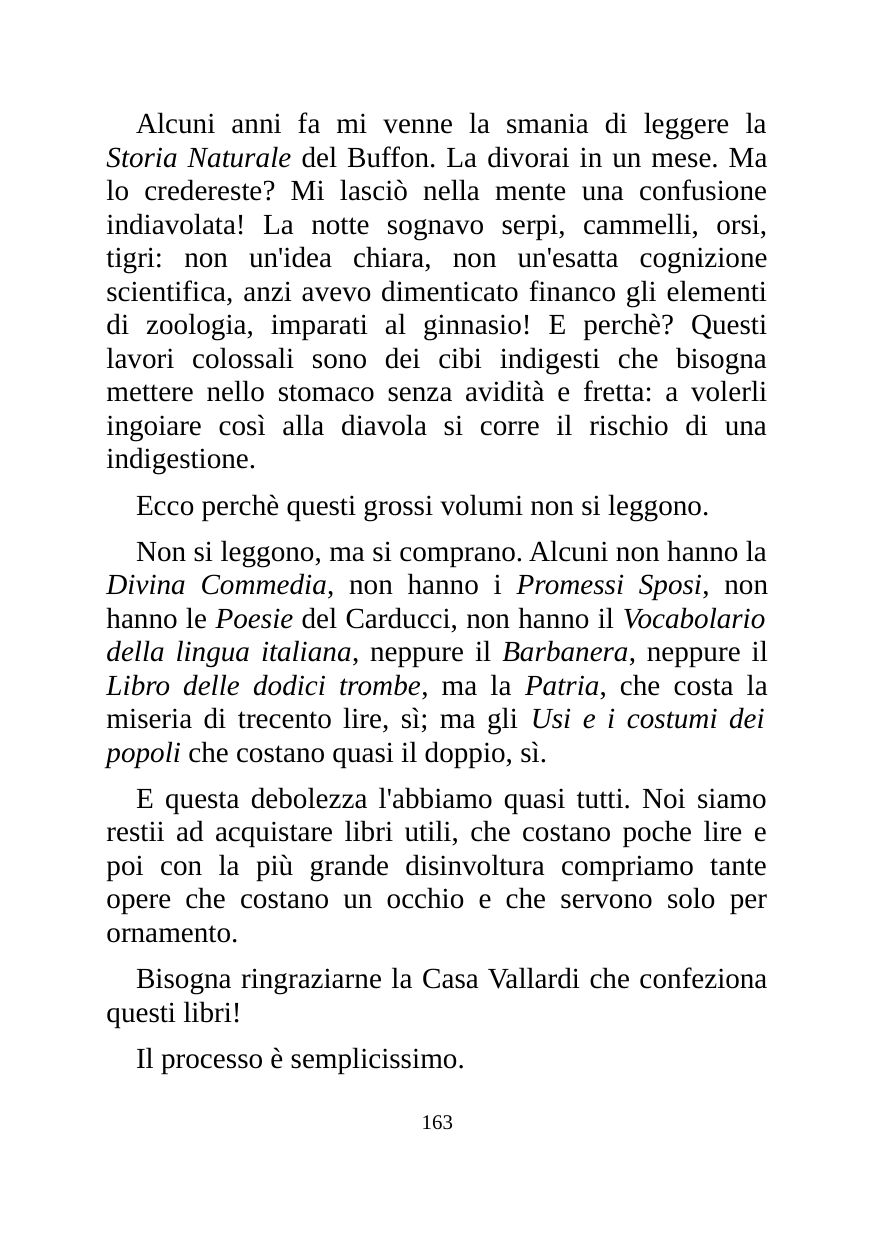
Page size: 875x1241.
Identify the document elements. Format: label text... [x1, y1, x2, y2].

text Il processo è semplicissimo. [106, 1041, 768, 1074]
text Non si leggono, ma si comprano. Alcuni non hanno la Divina Commedia, non hanno i Promessi Sposi, non hanno le Poesie del Carducci, non hanno il Vocabolario della lingua italiana, neppure il Barbanera, neppure il Libro delle dodici trombe, ma la Patria, che costa la miseria di trecento lire, sì; ma gli Usi e i costumi dei popoli che costano quasi il doppio, sì. [106, 534, 768, 768]
text Alcuni anni fa mi venne la smania di leggere la Storia Naturale del Buffon. La divorai in un mese. Ma lo credereste? Mi lasciò nella mente una confusione indiavolata! La notte sognavo serpi, cammelli, orsi, tigri: non un'idea chiara, non un'esatta cognizione scientifica, anzi avevo dimenticato financo gli elementi di zoologia, imparati al ginnasio! E perchè? Questi lavori colossali sono dei cibi indigesti che bisogna mettere nello stomaco senza avidità e fretta: a volerli ingoiare così alla diavola si corre il rischio di una indigestione. [106, 106, 768, 475]
text Bisogna ringraziarne la Casa Vallardi che confeziona questi libri! [106, 961, 768, 1028]
text E questa debolezza l'abbiamo quasi tutti. Noi siamo restii ad acquistare libri utili, che costano poche lire e poi con la più grande disinvoltura compriamo tante opere che costano un occhio e che servono solo per ornamento. [106, 781, 768, 949]
text Ecco perchè questi grossi volumi non si leggono. [106, 488, 768, 521]
